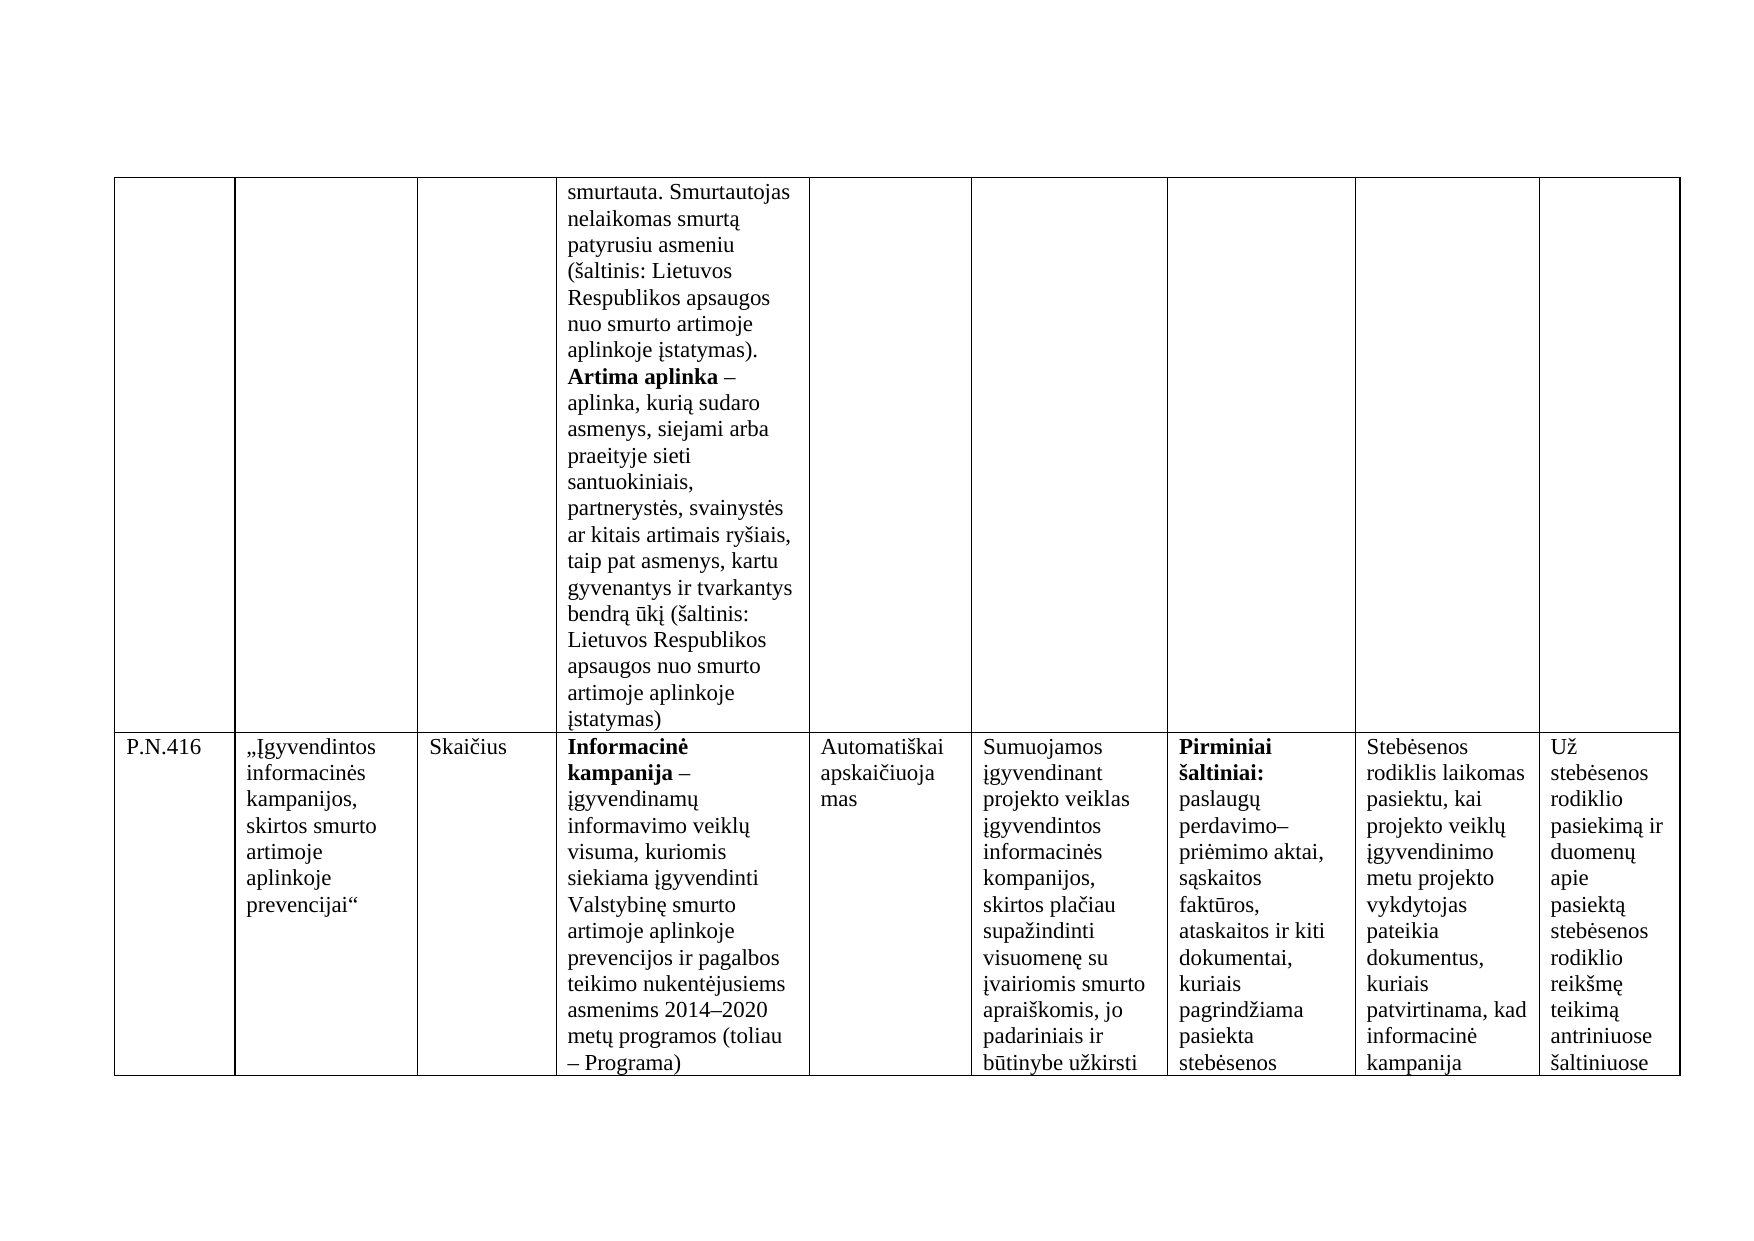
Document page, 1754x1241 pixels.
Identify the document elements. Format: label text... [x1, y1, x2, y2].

table_cell Pirminiai šaltiniai: paslaugų perdavimo– priėmimo aktai, sąskaitos faktūros, ataskaitos ir kiti dokumentai, kuriais pagrindžiama pasiekta stebėsenos [1168, 733, 1355, 1075]
table_cell Stebėsenos rodiklis laikomas pasiektu, kai projekto veiklų įgyvendinimo metu projekto vykdytojas pateikia dokumentus, kuriais patvirtinama, kad informacinė kampanija [1356, 733, 1539, 1075]
table_cell [236, 178, 417, 732]
table_cell [972, 178, 1167, 732]
table_cell [1540, 178, 1679, 732]
table_cell [810, 178, 971, 732]
table_cell P.N.416 [115, 733, 234, 1075]
table_cell Skaičius [418, 733, 556, 1075]
table_cell „Įgyvendintos informacinės kampanijos, skirtos smurto artimoje aplinkoje prevencijai“ [236, 733, 417, 1075]
table_cell Informacinė kampanija – įgyvendinamų informavimo veiklų visuma, kuriomis siekiama įgyvendinti Valstybinę smurto artimoje aplinkoje prevencijos ir pagalbos teikimo nukentėjusiems asmenims 2014–2020 metų programos (toliau – Programa) [557, 733, 809, 1075]
table_cell smurtauta. Smurtautojas nelaikomas smurtą patyrusiu asmeniu (šaltinis: Lietuvos Respublikos apsaugos nuo smurto artimoje aplinkoje įstatymas). Artima aplinka – aplinka, kurią sudaro asmenys, siejami arba praeityje sieti santuokiniais, partnerystės, svainystės ar kitais artimais ryšiais, taip pat asmenys, kartu gyvenantys ir tvarkantys bendrą ūkį (šaltinis: Lietuvos Respublikos apsaugos nuo smurto artimoje aplinkoje įstatymas) [557, 178, 809, 732]
table_cell Už stebėsenos rodiklio pasiekimą ir duomenų apie pasiektą stebėsenos rodiklio reikšmę teikimą antriniuose šaltiniuose [1540, 733, 1679, 1075]
table_cell [115, 178, 234, 732]
table_cell Sumuojamos įgyvendinant projekto veiklas įgyvendintos informacinės kompanijos, skirtos plačiau supažindinti visuomenę su įvairiomis smurto apraiškomis, jo padariniais ir būtinybe užkirsti [972, 733, 1167, 1075]
table_cell [1356, 178, 1539, 732]
table_cell [1168, 178, 1355, 732]
table_cell Automatiškai apskaičiuoja mas [810, 733, 971, 1075]
table_cell [418, 178, 556, 732]
